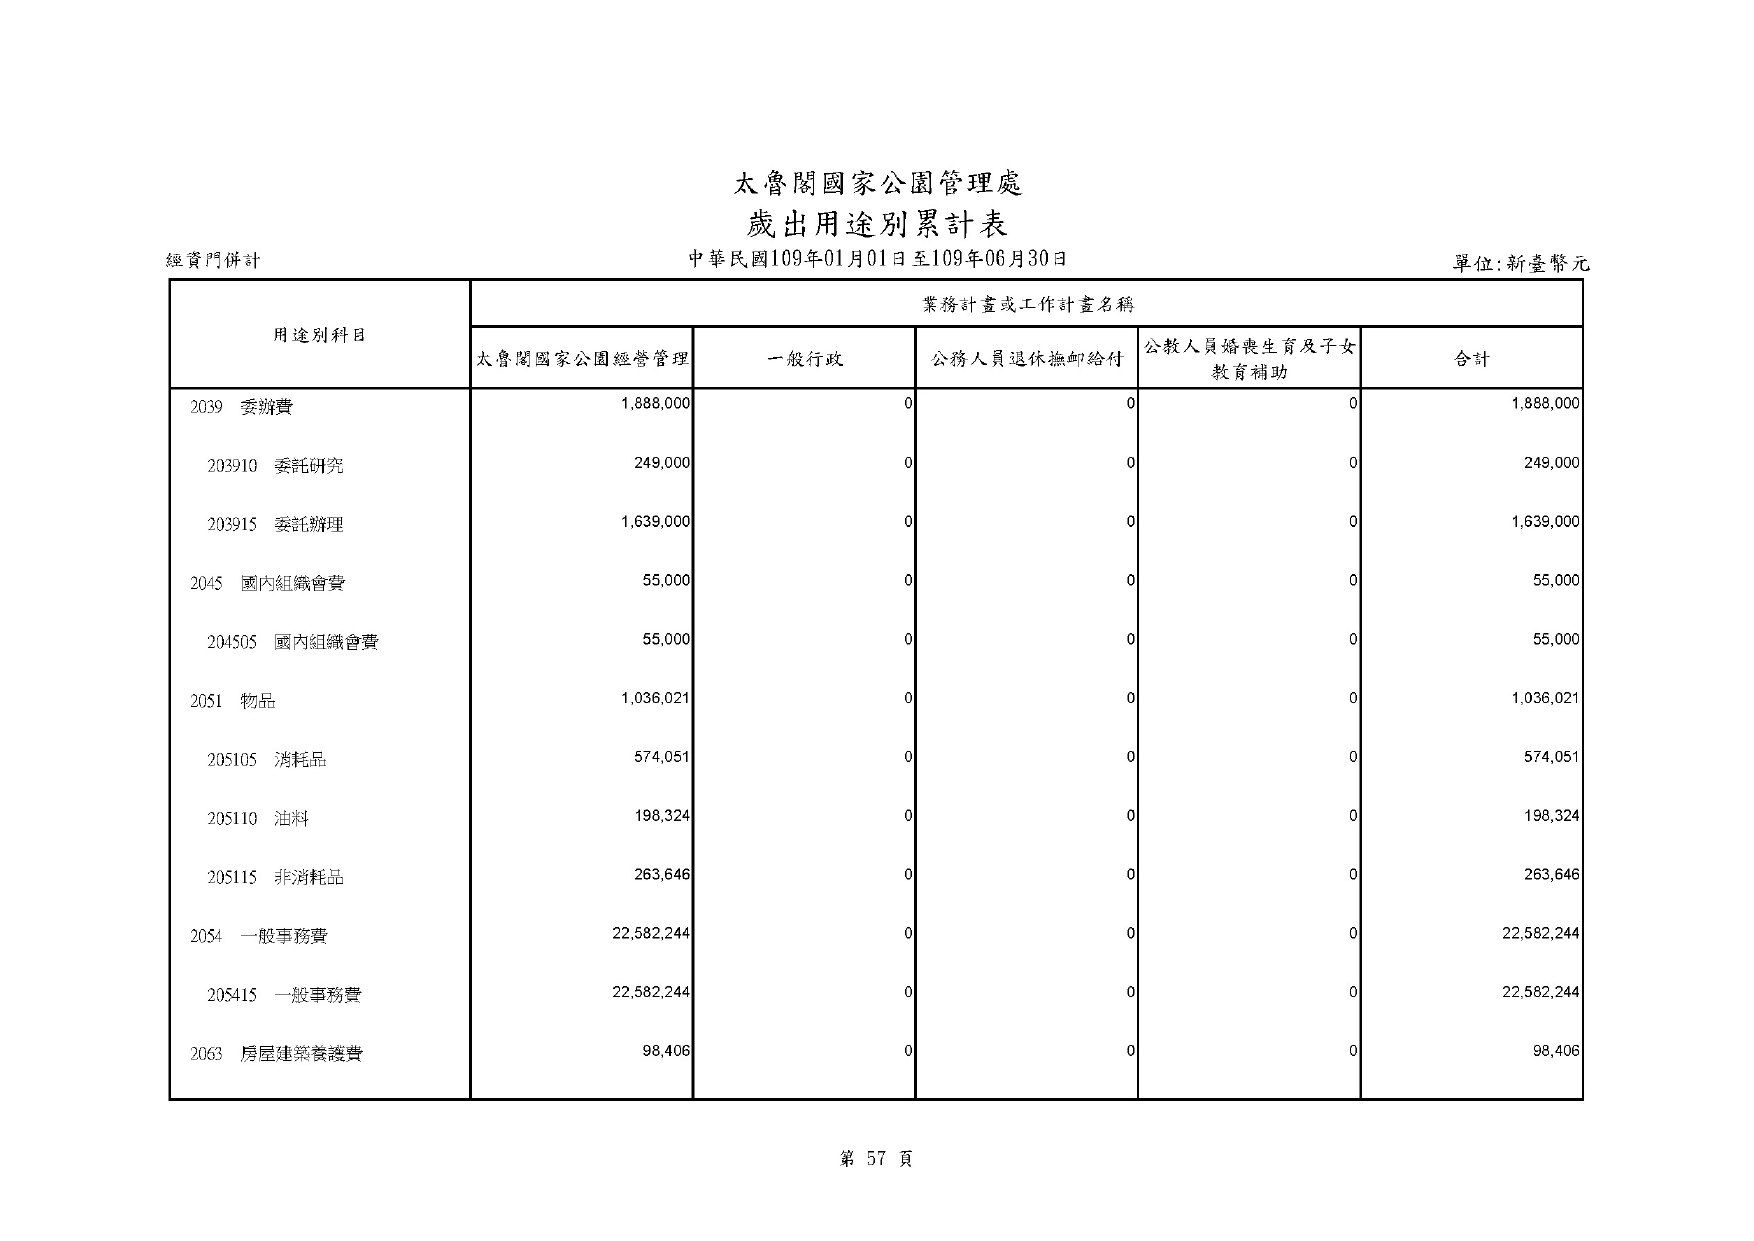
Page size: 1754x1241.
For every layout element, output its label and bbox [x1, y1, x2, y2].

picture [59, 59, 1695, 1216]
